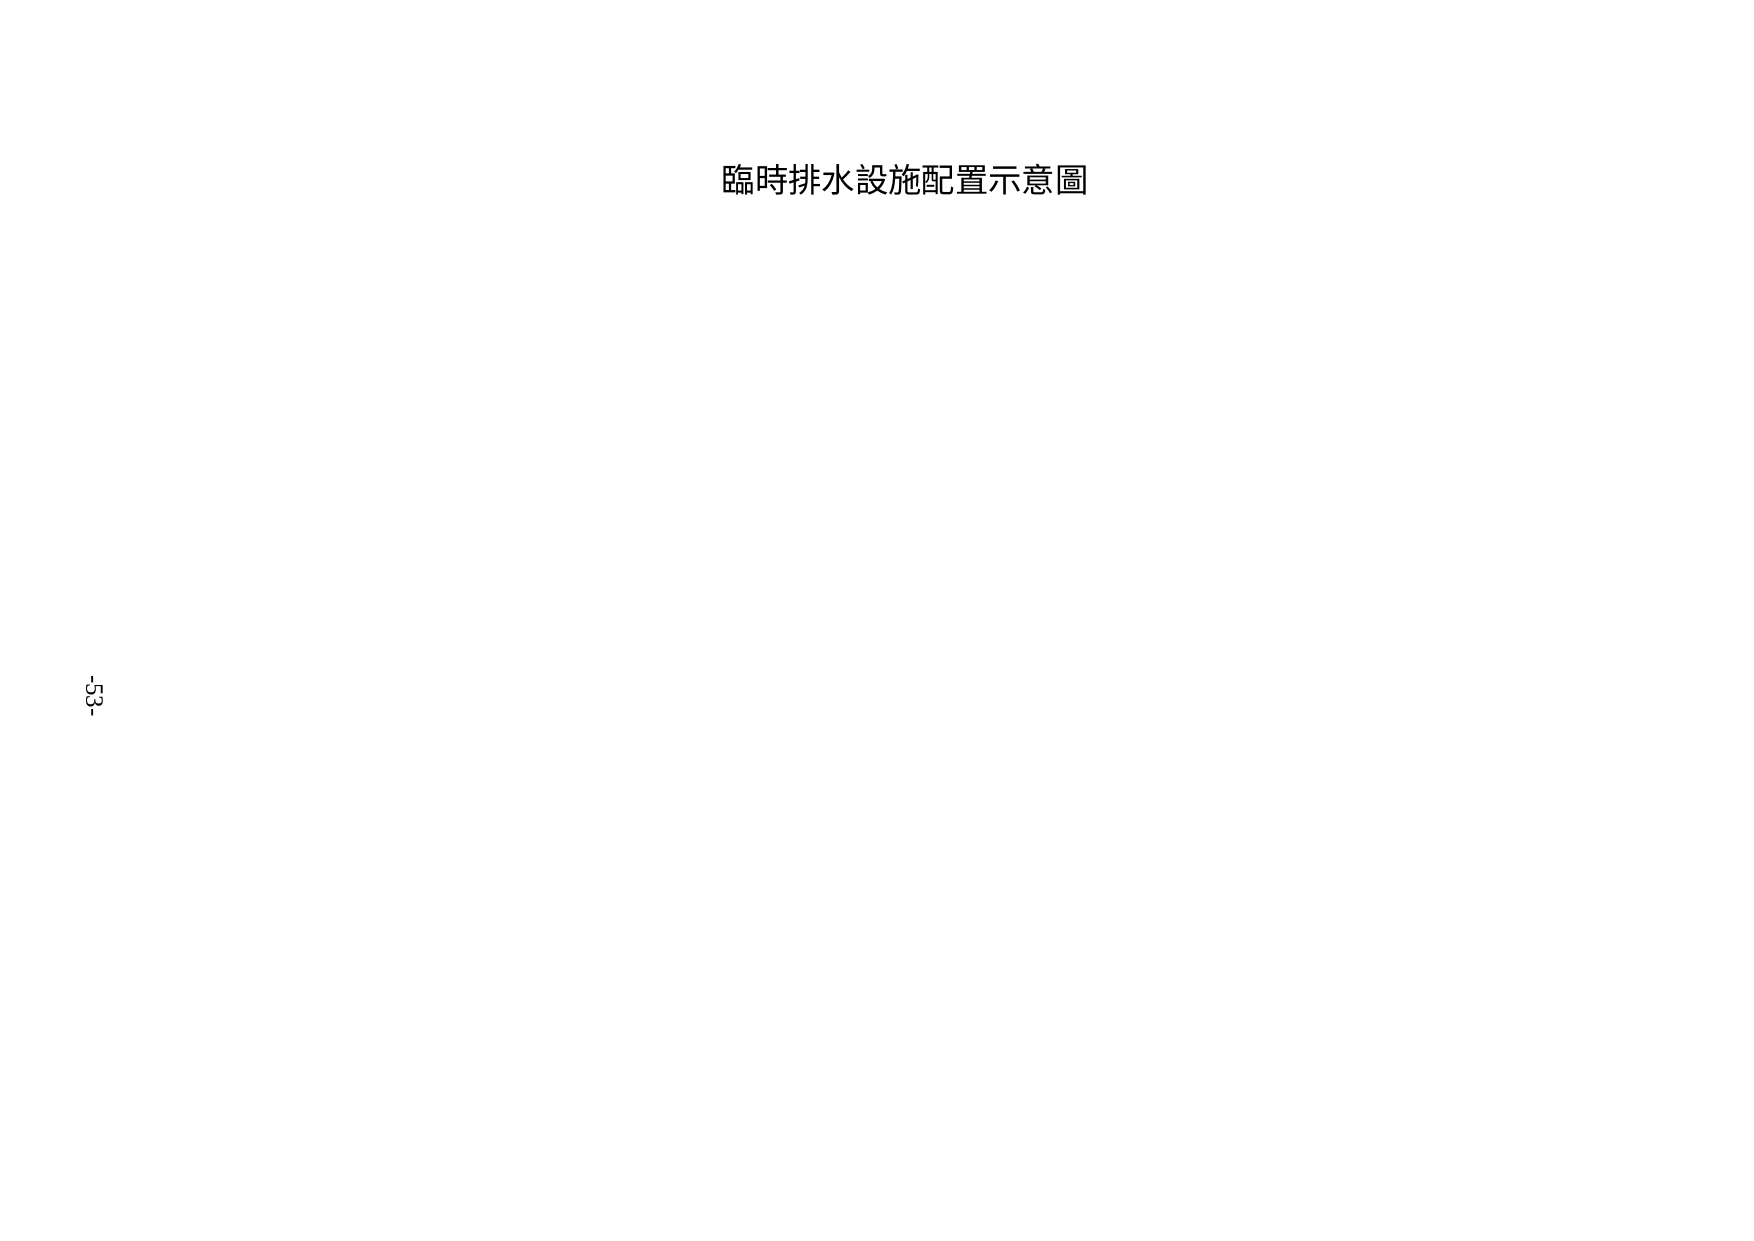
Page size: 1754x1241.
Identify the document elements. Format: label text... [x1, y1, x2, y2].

text 臨時排水設施配置示意圖 [150, 154, 1604, 202]
